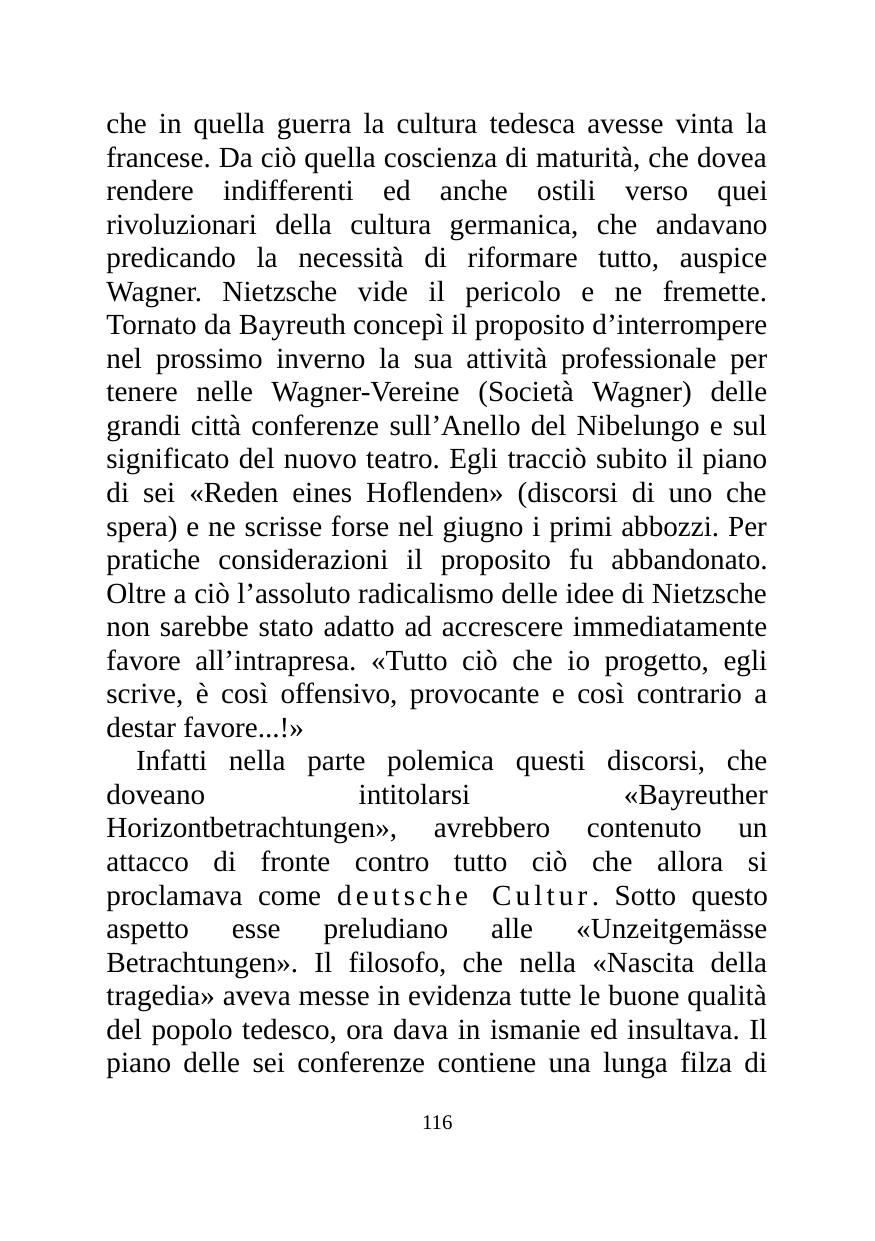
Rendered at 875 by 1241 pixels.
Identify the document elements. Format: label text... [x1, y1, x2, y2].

text Infatti nella parte polemica questi discorsi, che doveano intitolarsi «Bayreuther Horizontbetrachtungen», avrebbero contenuto un attacco di fronte contro tutto ciò che allora si proclamava come deutsche Cultur. Sotto questo aspetto esse preludiano alle «Unzeitgemässe Betrachtungen». Il filosofo, che nella «Nascita della tragedia» aveva messe in evidenza tutte le buone qualità del popolo tedesco, ora dava in ismanie ed insultava. Il piano delle sei conferenze contiene una lunga filza di [106, 743, 768, 1079]
text che in quella guerra la cultura tedesca avesse vinta la francese. Da ciò quella coscienza di maturità, che dovea rendere indifferenti ed anche ostili verso quei rivoluzionari della cultura germanica, che andavano predicando la necessità di riformare tutto, auspice Wagner. Nietzsche vide il pericolo e ne fremette. Tornato da Bayreuth concepì il proposito d’interrompere nel prossimo inverno la sua attività professionale per tenere nelle Wagner-Vereine (Società Wagner) delle grandi città conferenze sull’Anello del Nibelungo e sul significato del nuovo teatro. Egli tracciò subito il piano di sei «Reden eines Hoflenden» (discorsi di uno che spera) e ne scrisse forse nel giugno i primi abbozzi. Per pratiche considerazioni il proposito fu abbandonato. Oltre a ciò l’assoluto radicalismo delle idee di Nietzsche non sarebbe stato adatto ad accrescere immediatamente favore all’intrapresa. «Tutto ciò che io progetto, egli scrive, è così offensivo, provocante e così contrario a destar favore...!» [106, 106, 768, 743]
